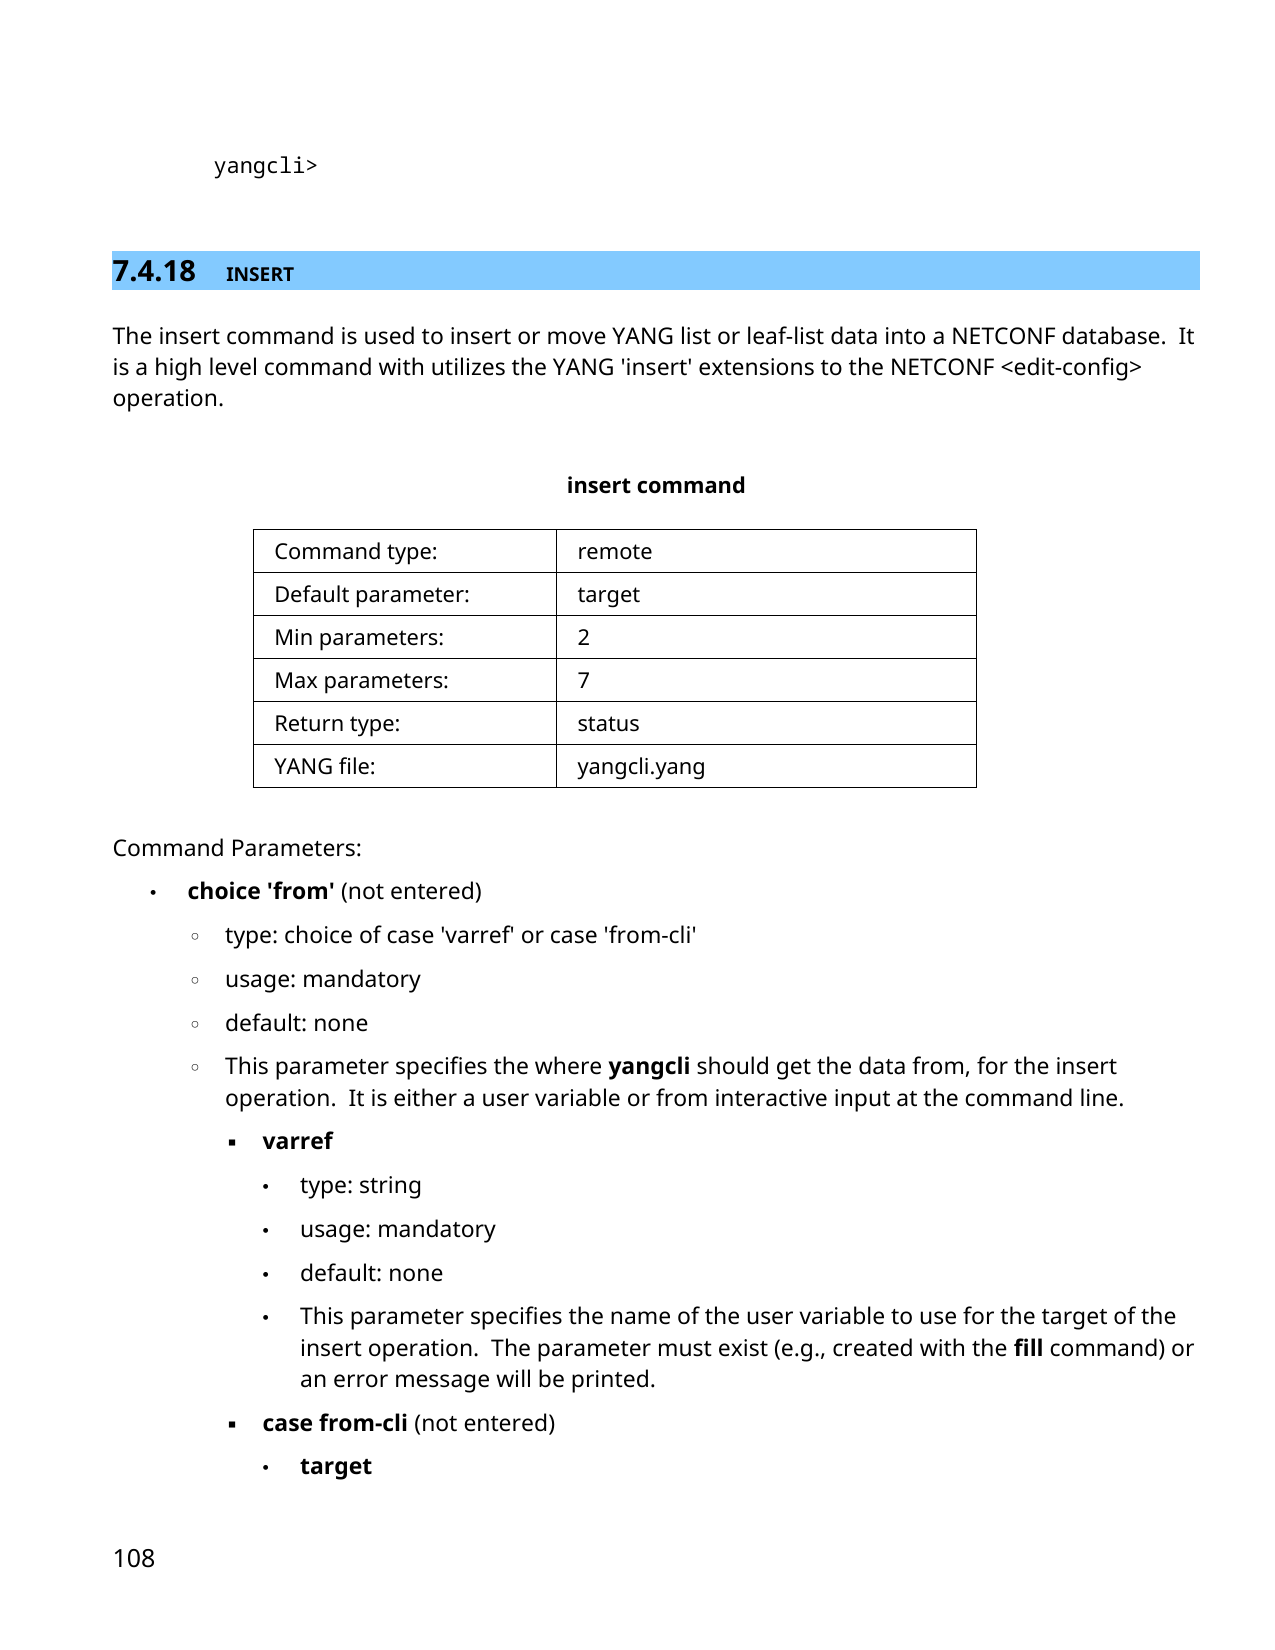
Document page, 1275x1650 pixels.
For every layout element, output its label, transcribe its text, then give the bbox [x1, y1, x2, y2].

list usage: mandatory [262, 1213, 1200, 1244]
text The insert command is used to insert or move YANG list or leaf-list data into a NETCONF database. It is a high level command with utilizes the YANG 'insert' extensions to the NETCONF <edit-config> operation. [112, 319, 1200, 413]
table_cell Min parameters: [254, 616, 556, 658]
table_cell Return type: [254, 702, 556, 744]
table_cell target [557, 573, 976, 615]
table_header remote [557, 530, 976, 572]
text yangcli> [139, 150, 1200, 180]
list This parameter specifies the name of the user variable to use for the target of the insert operation. The parameter must exist (e.g., created with the fill command) or an error message will be printed. [262, 1300, 1200, 1394]
list usage: mandatory [187, 963, 1200, 994]
list type: string [262, 1169, 1200, 1200]
list case from-cli (not entered) [225, 1406, 1200, 1438]
list choice 'from' (not entered) [150, 875, 1200, 906]
table_header Command type: [254, 530, 556, 572]
list This parameter specifies the where yangcli should get the data from, for the insert operation. It is either a user variable or from interactive input at the command line. [187, 1050, 1200, 1113]
table_cell Max parameters: [254, 659, 556, 701]
table_cell Default parameter: [254, 573, 556, 615]
subtitle insert [112, 251, 1200, 290]
table_cell YANG file: [254, 745, 556, 787]
list target [262, 1450, 1200, 1481]
table_cell 7 [557, 659, 976, 701]
table_cell yangcli.yang [557, 745, 976, 787]
list type: choice of case 'varref' or case 'from-cli' [187, 919, 1200, 950]
text Command Parameters: [112, 831, 1200, 863]
subtitle insert command [127, 469, 1185, 499]
table_cell status [557, 702, 976, 744]
table_cell 2 [557, 616, 976, 658]
list varref [225, 1125, 1200, 1156]
list default: none [262, 1256, 1200, 1288]
list default: none [187, 1006, 1200, 1038]
